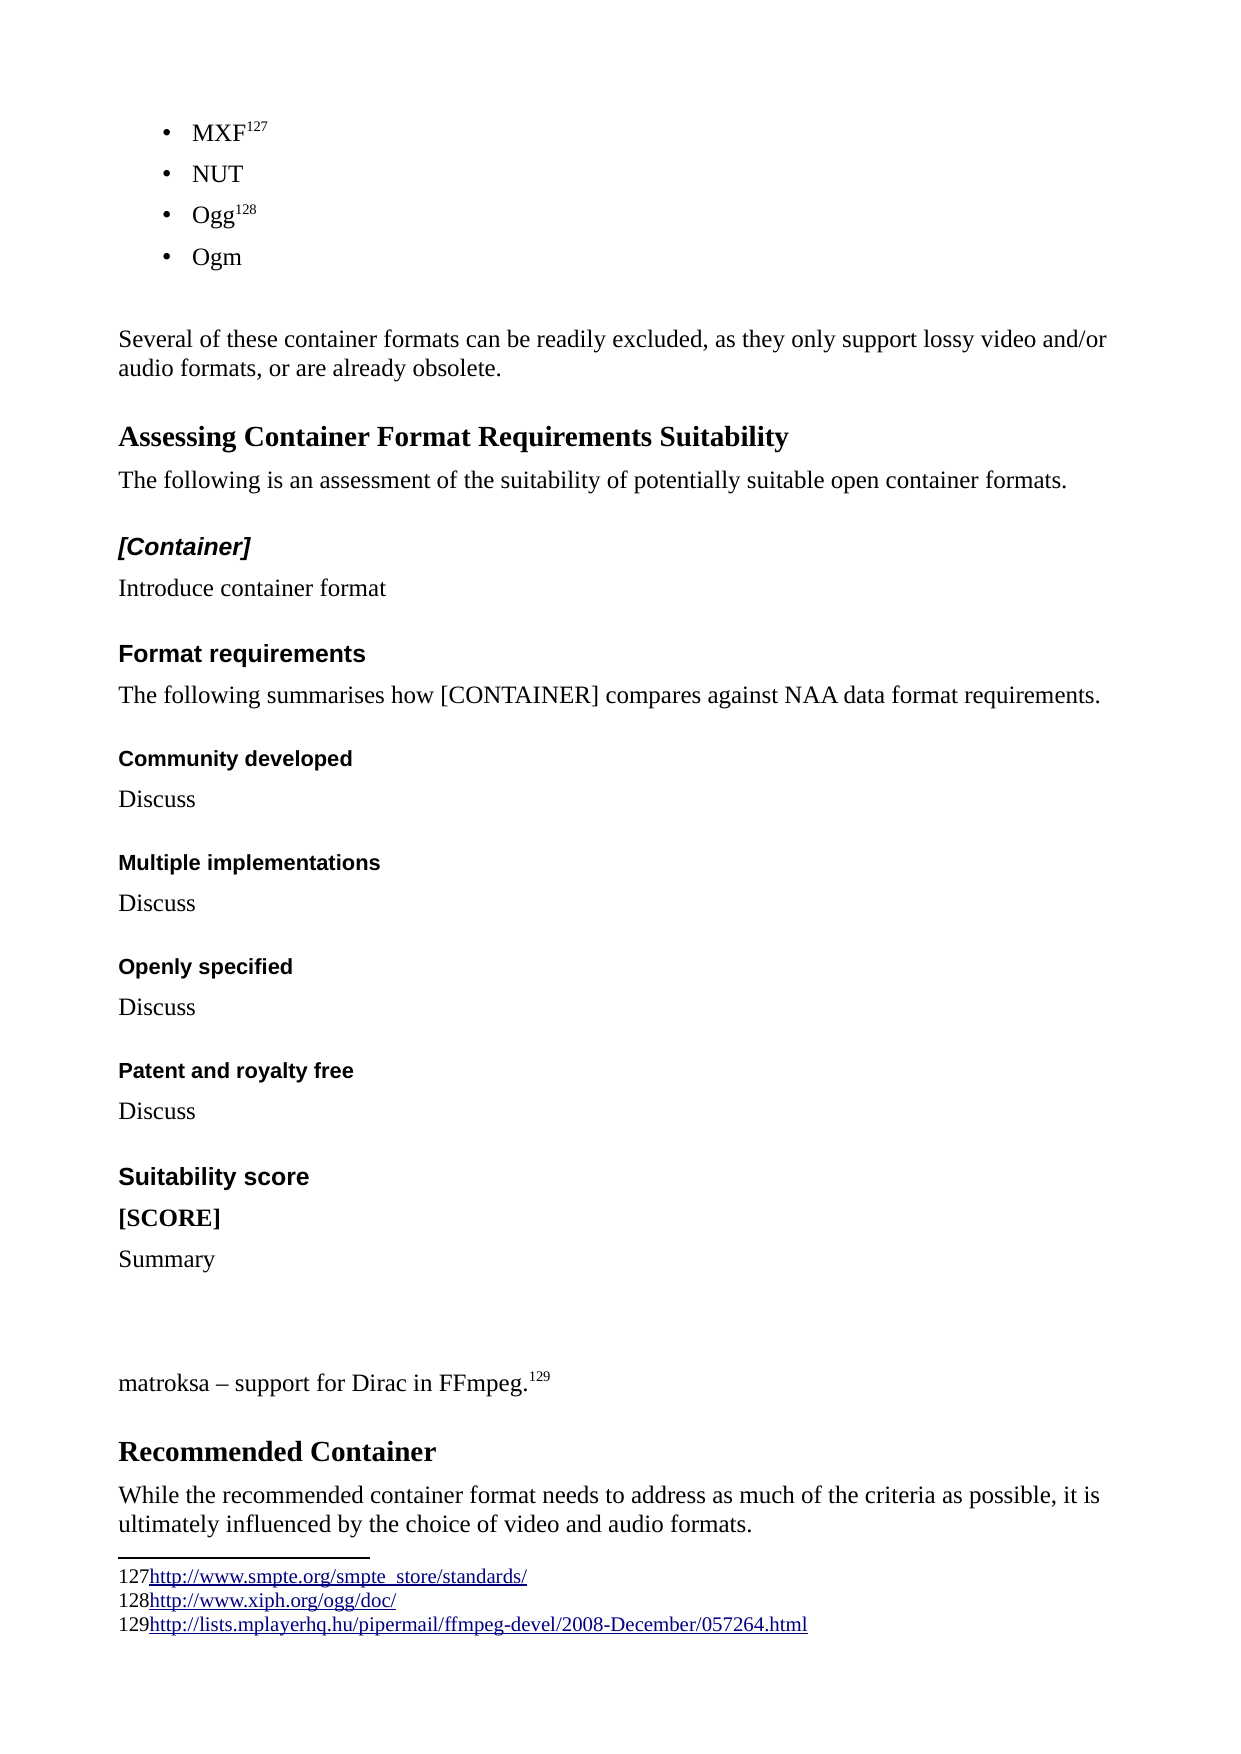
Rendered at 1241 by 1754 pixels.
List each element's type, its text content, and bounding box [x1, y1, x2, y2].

list MXF [162, 118, 1122, 147]
subtitle Recommended Container [118, 1434, 1122, 1468]
subtitle [Container] [118, 532, 1122, 560]
text While the recommended container format needs to address as much of the criteria as possible, it is ultimately influenced by the choice of video and audio formats. [118, 1480, 1122, 1538]
list NUT [162, 159, 1122, 188]
list http://www.xiph.org/ogg/doc/ [118, 1588, 1122, 1612]
list Ogg [162, 201, 1122, 229]
text Discuss [118, 784, 1122, 813]
subtitle Format requirements [118, 639, 1122, 667]
text Several of these container formats can be readily excluded, as they only support lossy video and/or audio formats, or are already obsolete. [118, 324, 1122, 382]
subtitle Openly specified [118, 954, 1122, 979]
text The following summarises how [CONTAINER] compares against NAA data format requirements. [118, 680, 1122, 709]
text Introduce container format [118, 573, 1122, 601]
text The following is an assessment of the suitability of potentially suitable open container formats. [118, 465, 1122, 494]
subtitle Patent and royalty free [118, 1058, 1122, 1083]
subtitle Community developed [118, 746, 1122, 771]
text Discuss [118, 992, 1122, 1021]
subtitle Assessing Container Format Requirements Suitability [118, 419, 1122, 453]
text Summary [118, 1244, 1122, 1273]
text http://lists.mplayerhq.hu/pipermail/ffmpeg-devel/2008-December/057264.html [118, 1612, 1122, 1636]
subtitle Suitability score [118, 1162, 1122, 1191]
list http://www.smpte.org/smpte_store/standards/ [118, 1564, 1122, 1588]
text [SCORE] [118, 1203, 1122, 1232]
text Discuss [118, 1096, 1122, 1124]
subtitle Multiple implementations [118, 850, 1122, 875]
text matroksa – support for Dirac in FFmpeg. [118, 1368, 1122, 1397]
text Discuss [118, 888, 1122, 917]
list Ogm [162, 242, 1122, 271]
